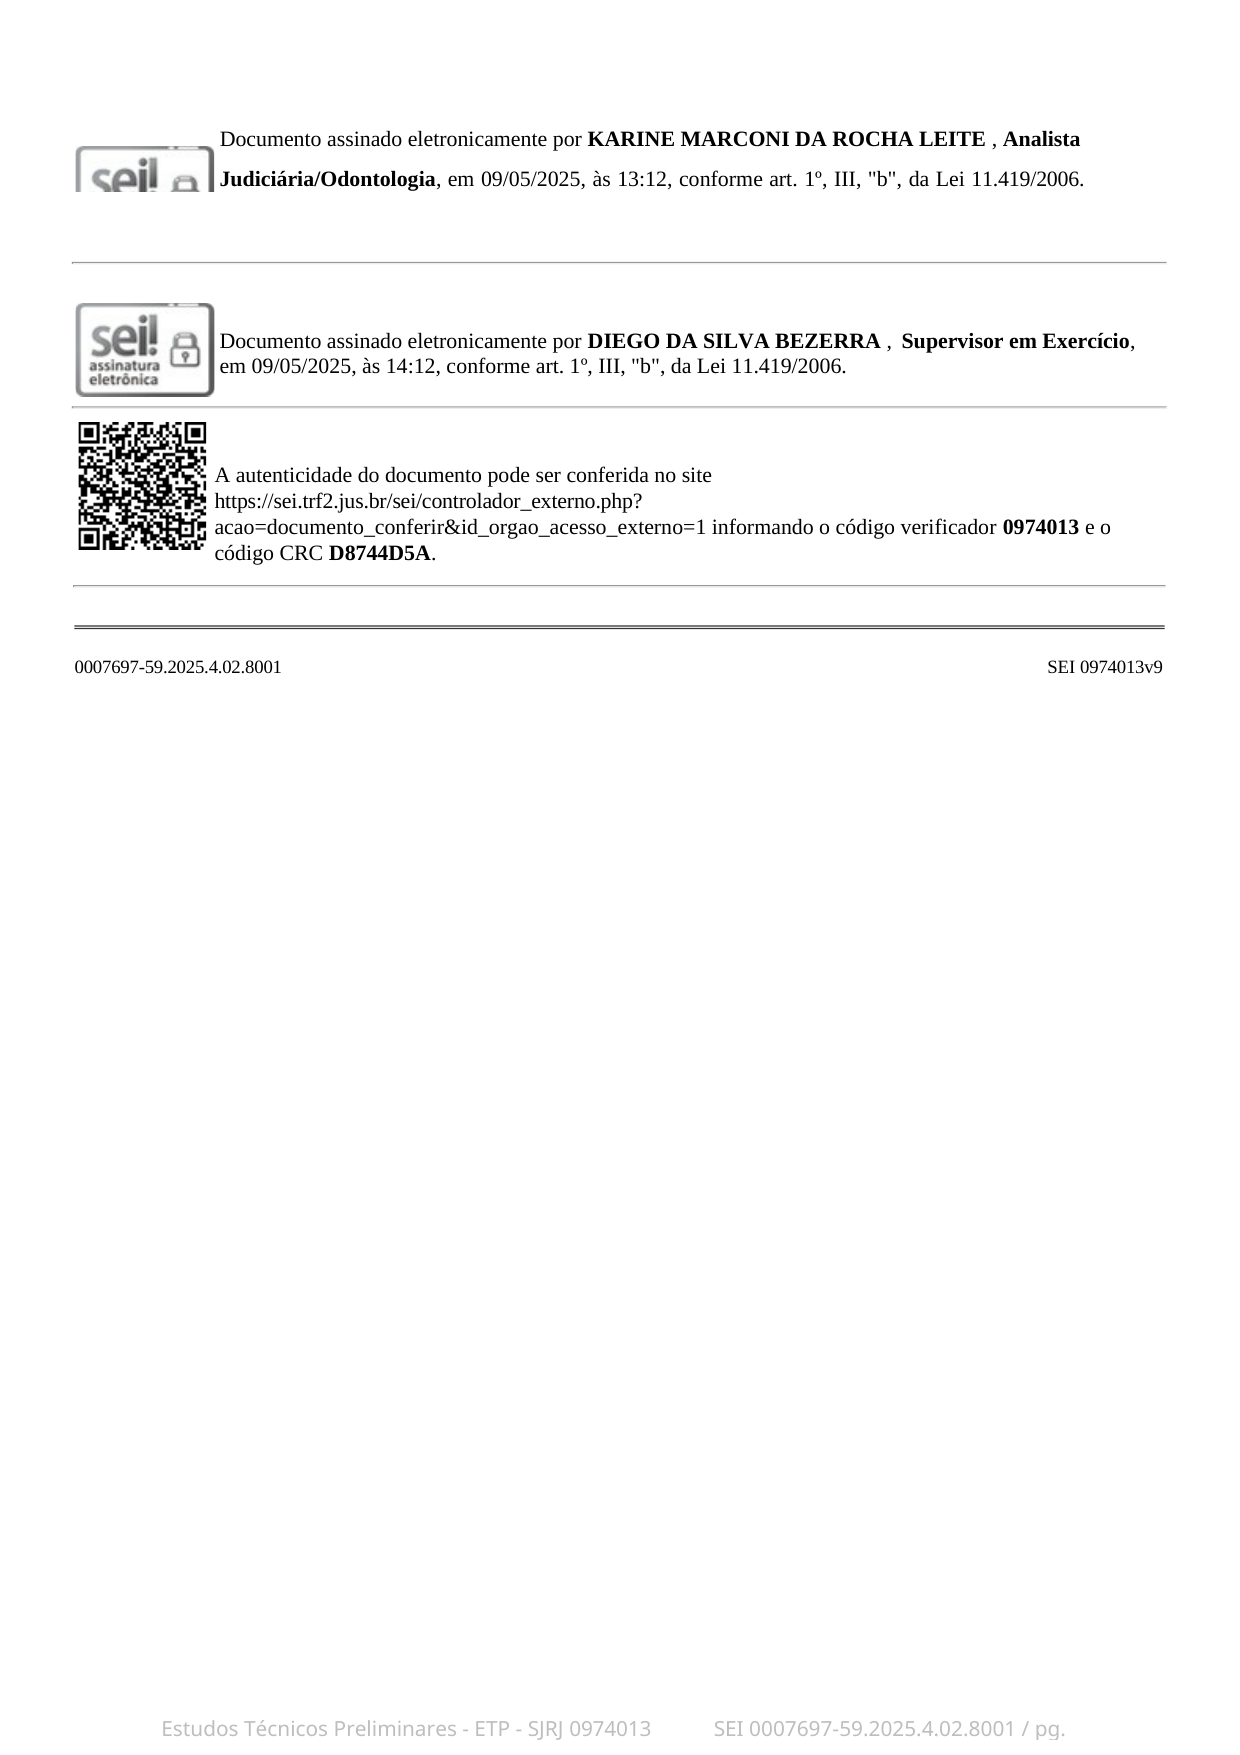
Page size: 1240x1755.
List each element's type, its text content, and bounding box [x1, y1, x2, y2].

text Documento assinado eletronicamente por KARINE MARCONI DA ROCHA LEITE , Analista Judiciária/Odontologia, em 09/05/2025, às 13:12, conforme art. 1º, III, "b", da Lei 11.419/2006. [76, 62, 1181, 191]
text Documento assinado eletronicamente por DIEGO DA SILVA BEZERRA , Supervisor em Exercício, em 09/05/2025, às 14:12, conforme art. 1º, III, "b", da Lei 11.419/2006. [219, 328, 1157, 379]
text A autenticidade do documento pode ser conferida no site https://sei.trf2.jus.br/sei/controlador_externo.php? acao=documento_conferir&id_orgao_acesso_externo=1 informando o código verificador 0974013 e o código CRC D8744D5A. [214, 462, 1121, 565]
text 0007697-59.2025.4.02.8001 SEI 0974013v9 [74, 656, 1181, 677]
